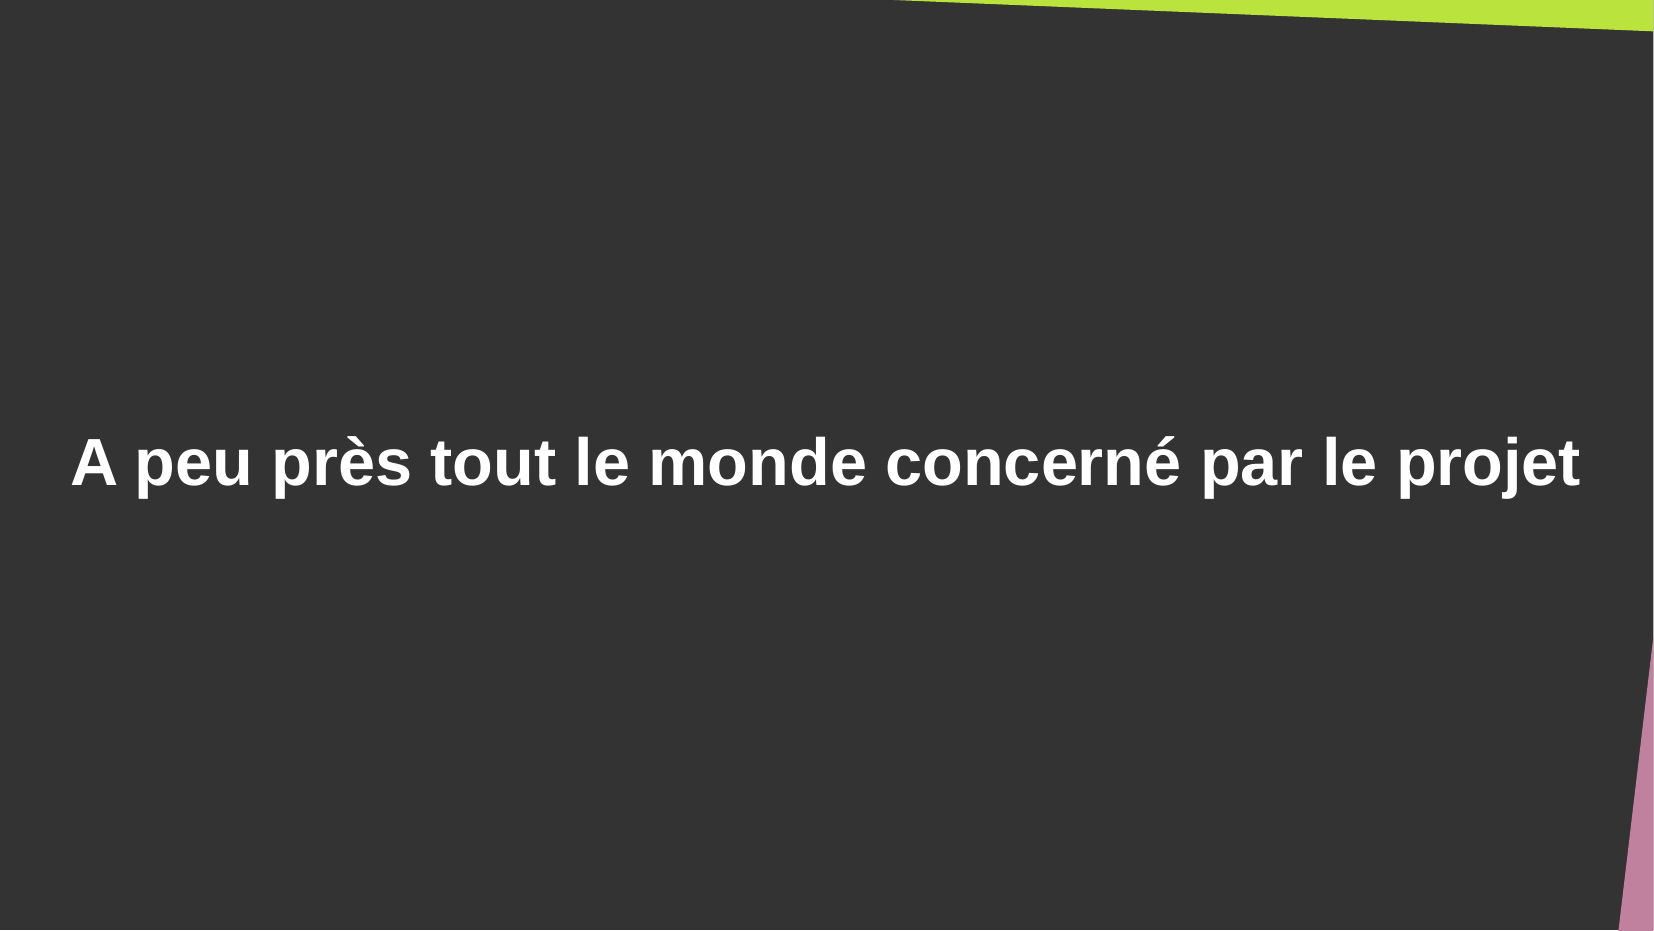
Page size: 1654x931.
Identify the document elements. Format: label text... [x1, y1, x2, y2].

text_box [893, 0, 1654, 32]
text_box [1618, 631, 1654, 931]
title A peu près tout le monde concerné par le projet [31, 424, 1622, 506]
